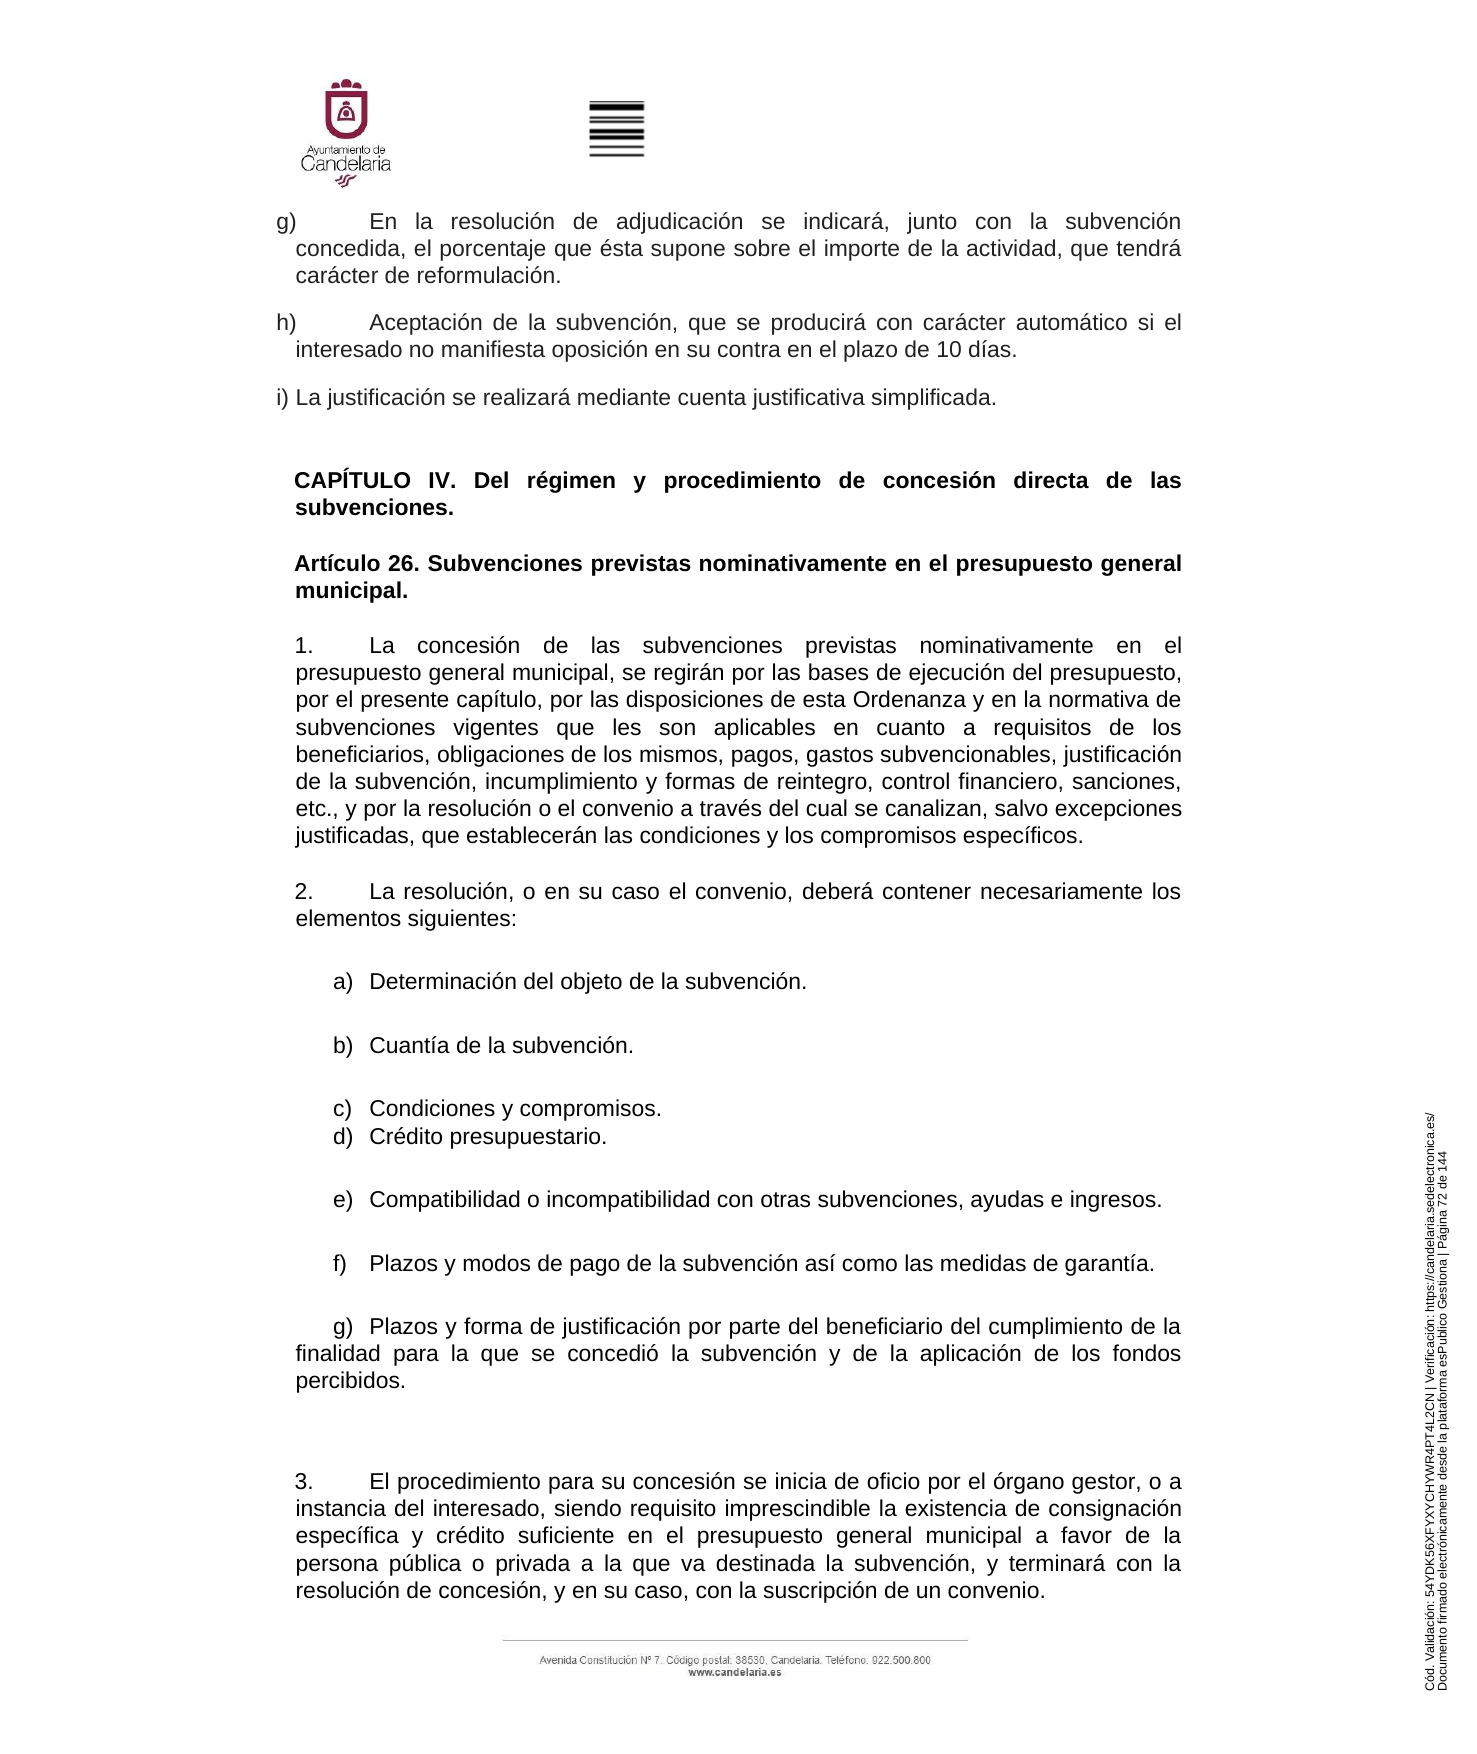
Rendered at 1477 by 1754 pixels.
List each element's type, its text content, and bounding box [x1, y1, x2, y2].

text CAPÍTULO IV. Del régimen y procedimiento de concesión directa de las subvenciones. [294, 467, 1182, 520]
list Plazos y forma de justificación por parte del beneficiario del cumplimiento de la finalidad para la que se concedió la subvención y de la aplicación de los fondos percibidos. [295, 1313, 1182, 1393]
list Plazos y modos de pago de la subvención así como las medidas de garantía. [295, 1249, 1182, 1276]
list Crédito presupuestario. [295, 1123, 1182, 1149]
list La justificación se realizará mediante cuenta justificativa simplificada. [276, 383, 1182, 410]
list Condiciones y compromisos. [295, 1095, 1182, 1121]
list Cuantía de la subvención. [295, 1032, 1182, 1058]
list La resolución, o en su caso el convenio, deberá contener necesariamente los elementos siguientes: [294, 878, 1182, 931]
list En la resolución de adjudicación se indicará, junto con la subvención concedida, el porcentaje que ésta supone sobre el importe de la actividad, que tendrá carácter de reformulación. [276, 208, 1182, 288]
list Determinación del objeto de la subvención. [295, 968, 1182, 994]
list Aceptación de la subvención, que se producirá con carácter automático si el interesado no manifiesta oposición en su contra en el plazo de 10 días. [276, 309, 1182, 363]
text Artículo 26. Subvenciones previstas nominativamente en el presupuesto general municipal. [294, 549, 1182, 603]
list El procedimiento para su concesión se inicia de oficio por el órgano gestor, o a instancia del interesado, siendo requisito imprescindible la existencia de consignación específica y crédito suficiente en el presupuesto general municipal a favor de la persona pública o privada a la que va destinada la subvención, y terminará con la resolución de concesión, y en su caso, con la suscripción de un convenio. [294, 1468, 1182, 1603]
list La concesión de las subvenciones previstas nominativamente en el presupuesto general municipal, se regirán por las bases de ejecución del presupuesto, por el presente capítulo, por las disposiciones de esta Ordenanza y en la normativa de subvenciones vigentes que les son aplicables en cuanto a requisitos de los beneficiarios, obligaciones de los mismos, pagos, gastos subvencionables, justificación de la subvención, incumplimiento y formas de reintegro, control financiero, sanciones, etc., y por la resolución o el convenio a través del cual se canalizan, salvo excepciones justificadas, que establecerán las condiciones y los compromisos específicos. [294, 632, 1182, 848]
list Compatibilidad o incompatibilidad con otras subvenciones, ayudas e ingresos. [295, 1186, 1182, 1213]
